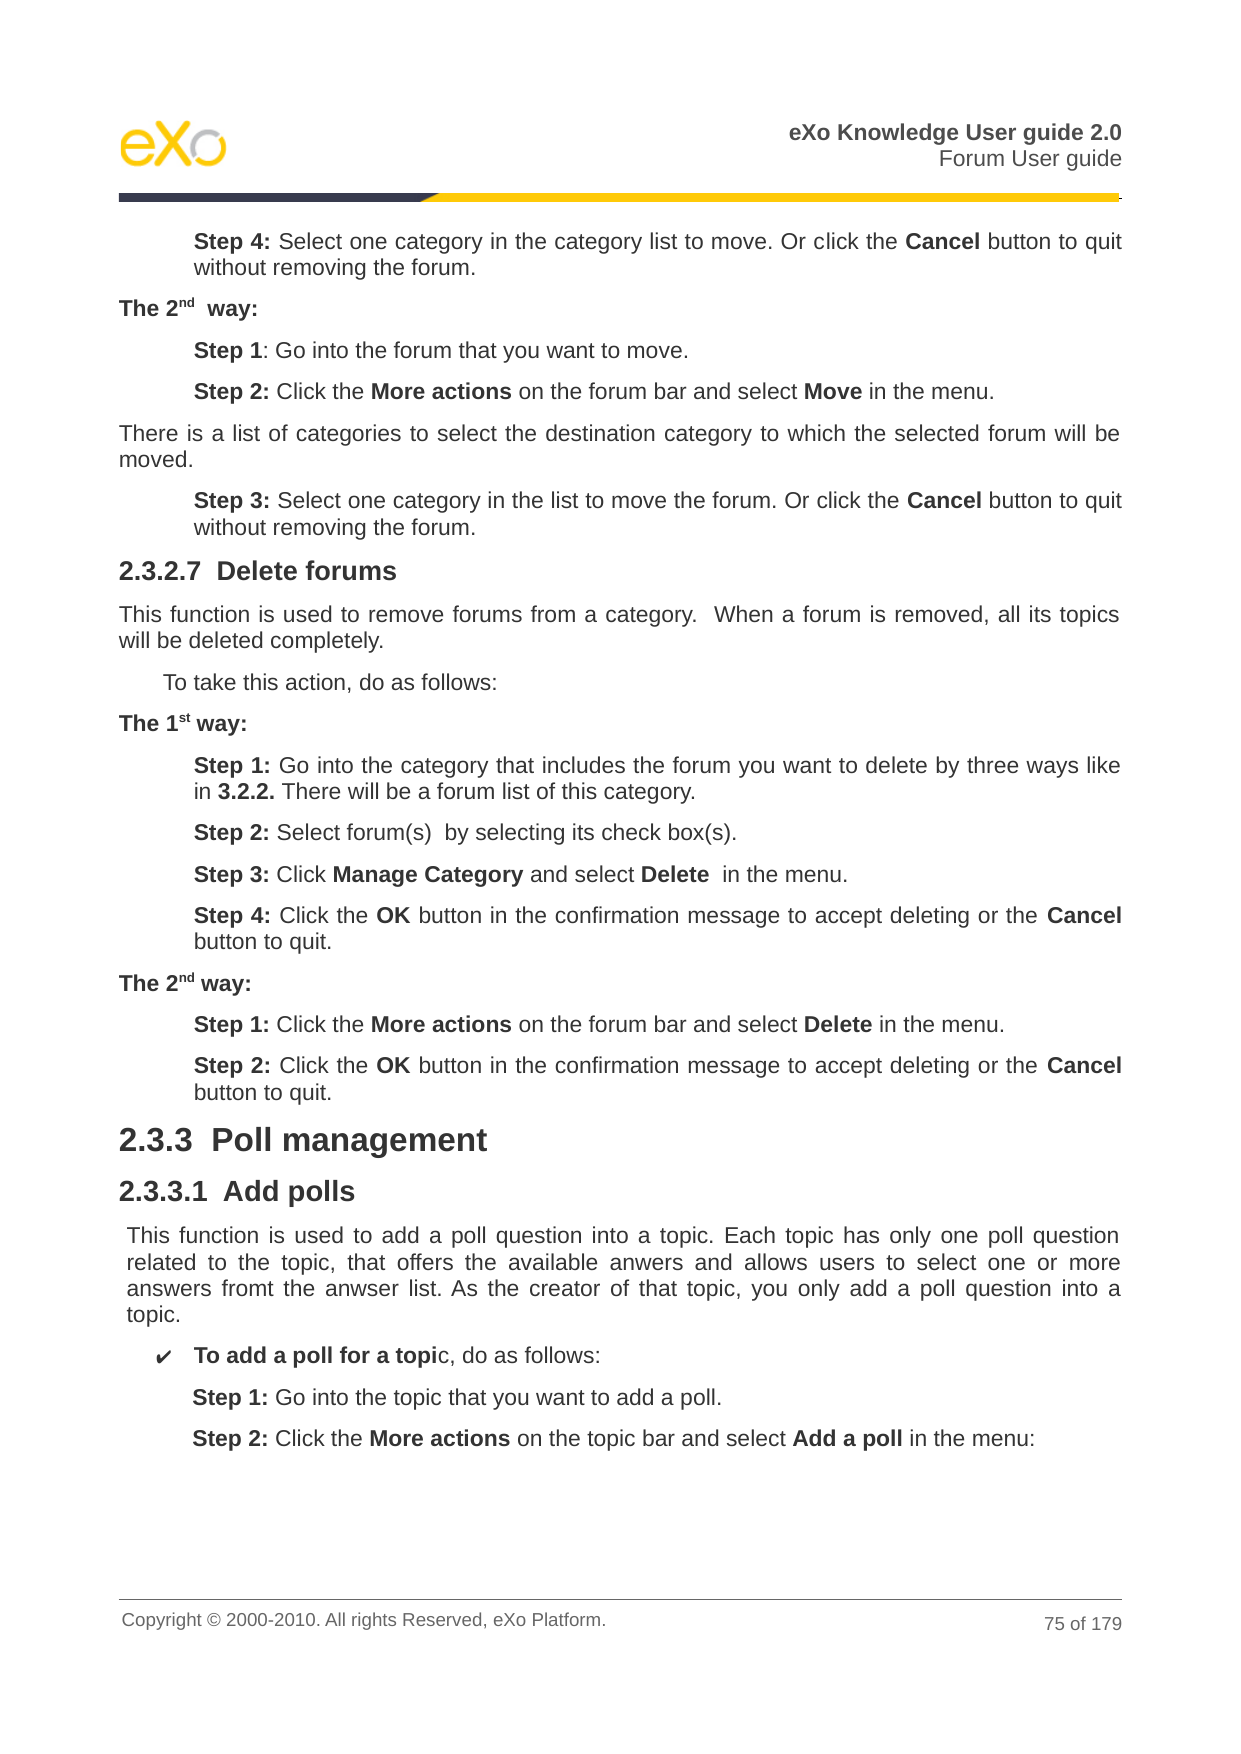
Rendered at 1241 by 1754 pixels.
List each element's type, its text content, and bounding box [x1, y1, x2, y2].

list This function is used to add a poll question into a topic. Each topic has only one poll question related to the topic, that offers the available anwers and allows users to select one or more answers fromt the anwser list. As the creator of that topic, you only add a poll question into a topic. [89, 1222, 1122, 1327]
list Step 2: Select forum(s) by selecting its check box(s). [156, 819, 1122, 846]
text The 2nd way: [118, 295, 1122, 322]
text To take this action, do as follows: [118, 669, 1122, 695]
list Step 1: Go into the category that includes the forum you want to delete by three ways like in 3.2.2. There will be a forum list of this category. [156, 752, 1122, 804]
list Step 1: Click the More actions on the forum bar and select Delete in the menu. [156, 1011, 1122, 1037]
list Step 2: Click the OK button in the confirmation message to accept deleting or the Cancel button to quit. [156, 1052, 1122, 1105]
list Step 3: Click Manage Category and select Delete in the menu. [156, 861, 1122, 887]
picture [118, 193, 1119, 202]
text There is a list of categories to select the destination category to which the selected forum will be moved. [118, 419, 1122, 472]
list Step 1: Go into the topic that you want to add a poll. [154, 1384, 1122, 1410]
subtitle Delete forums [118, 555, 1122, 586]
list Step 1: Go into the forum that you want to move. [156, 337, 1122, 363]
text The 2nd way: [118, 970, 1122, 996]
text The 1st way: [118, 710, 1122, 737]
list To add a poll for a topic, do as follows: [156, 1342, 1122, 1369]
list Step 4: Select one category in the category list to move. Or click the Cancel button to quit without removing the forum. [156, 228, 1122, 280]
text This function is used to remove forums from a category. When a forum is removed, all its topics will be deleted completely. [118, 601, 1122, 654]
picture [120, 120, 227, 167]
list Step 2: Click the More actions on the forum bar and select Move in the menu. [156, 378, 1122, 404]
subtitle Poll management [118, 1120, 1122, 1158]
list Step 4: Click the OK button in the confirmation message to accept deleting or the Cancel button to quit. [156, 902, 1122, 955]
subtitle Add polls [118, 1173, 1122, 1207]
list Step 3: Select one category in the list to move the forum. Or click the Cancel button to quit without removing the forum. [156, 487, 1122, 540]
list Step 2: Click the More actions on the topic bar and select Add a poll in the menu: [154, 1425, 1122, 1452]
